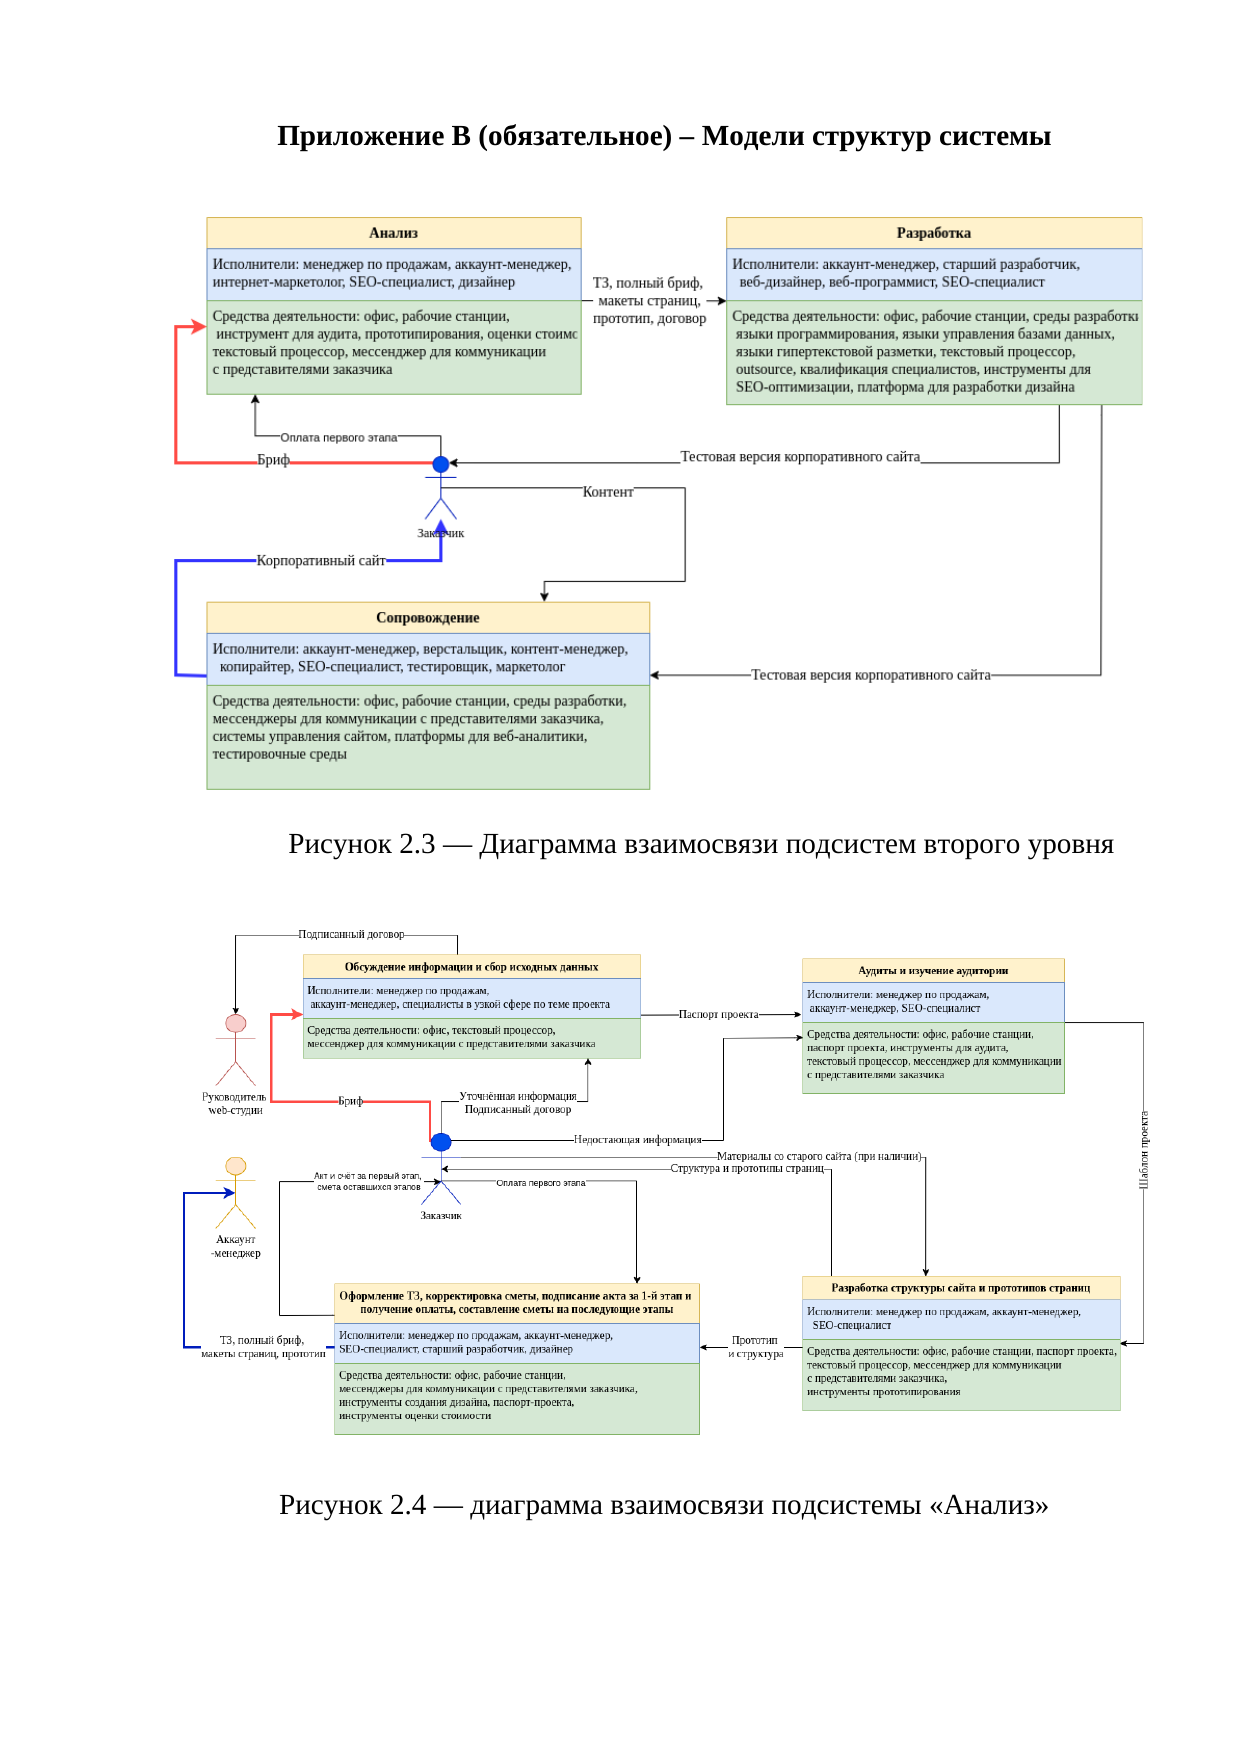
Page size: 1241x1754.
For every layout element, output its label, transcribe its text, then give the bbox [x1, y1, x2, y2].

text Рисунок 2.3 — Диаграмма взаимосвязи подсистем второго уровня [177, 793, 1152, 860]
subtitle Приложение В (обязательное) – Модели структур системы [177, 118, 1152, 152]
text Рисунок 2.4 — диаграмма взаимосвязи подсистемы «Анализ» [177, 1487, 1152, 1521]
picture [167, 217, 1143, 793]
picture [177, 928, 1150, 1437]
